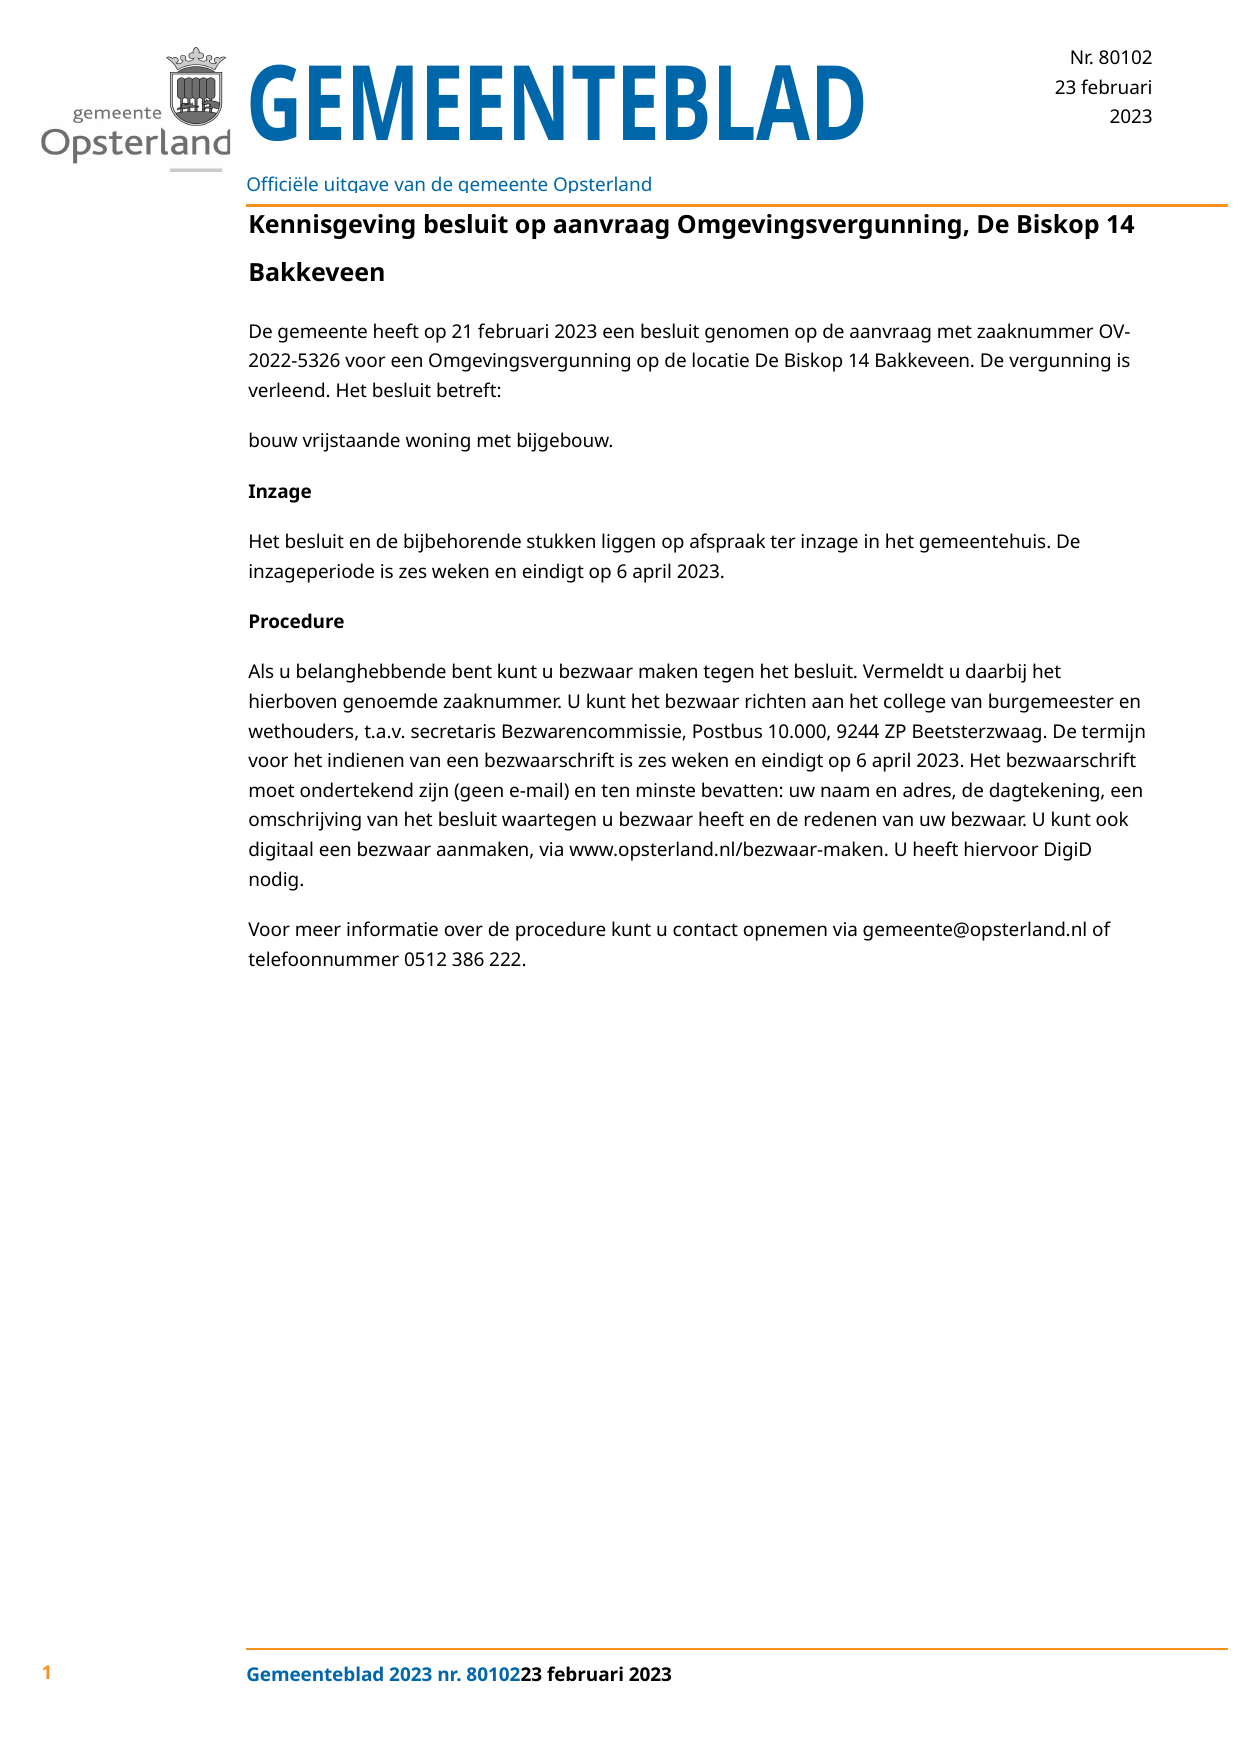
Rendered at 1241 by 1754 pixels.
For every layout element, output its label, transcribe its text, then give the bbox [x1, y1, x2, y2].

text Kennisgeving besluit op aanvraag Omgevingsvergunning, De Biskop 14 Bakkeveen [248, 207, 1152, 288]
picture [41, 47, 231, 172]
text De gemeente heeft op 21 februari 2023 een besluit genomen op de aanvraag met zaaknummer OV-2022-5326 voor een Omgevingsvergunning op de locatie De Biskop 14 Bakkeveen. De vergunning is verleend. Het besluit betreft: [248, 318, 1152, 403]
text Het besluit en de bijbehorende stukken liggen op afspraak ter inzage in het gemeentehuis. De inzageperiode is zes weken en eindigt op 6 april 2023. [248, 528, 1152, 584]
text Inzage [248, 478, 1152, 504]
text Procedure [248, 608, 1152, 634]
text Voor meer informatie over de procedure kunt u contact opnemen via gemeente@opsterland.nl of telefoonnummer 0512 386 222. [248, 916, 1152, 972]
text bouw vrijstaande woning met bijgebouw. [248, 427, 1152, 453]
text Als u belanghebbende bent kunt u bezwaar maken tegen het besluit. Vermeldt u daarbij het hierboven genoemde zaaknummer. U kunt het bezwaar richten aan het college van burgemeester en wethouders, t.a.v. secretaris Bezwarencommissie, Postbus 10.000, 9244 ZP Beetsterzwaag. De termijn voor het indienen van een bezwaarschrift is zes weken en eindigt op 6 april 2023. Het bezwaarschrift moet ondertekend zijn (geen e-mail) en ten minste bevatten: uw naam en adres, de dagtekening, een omschrijving van het besluit waartegen u bezwaar heeft en de redenen van uw bezwaar. U kunt ook digitaal een bezwaar aanmaken, via www.opsterland.nl/bezwaar-maken. U heeft hiervoor DigiD nodig. [248, 659, 1152, 892]
